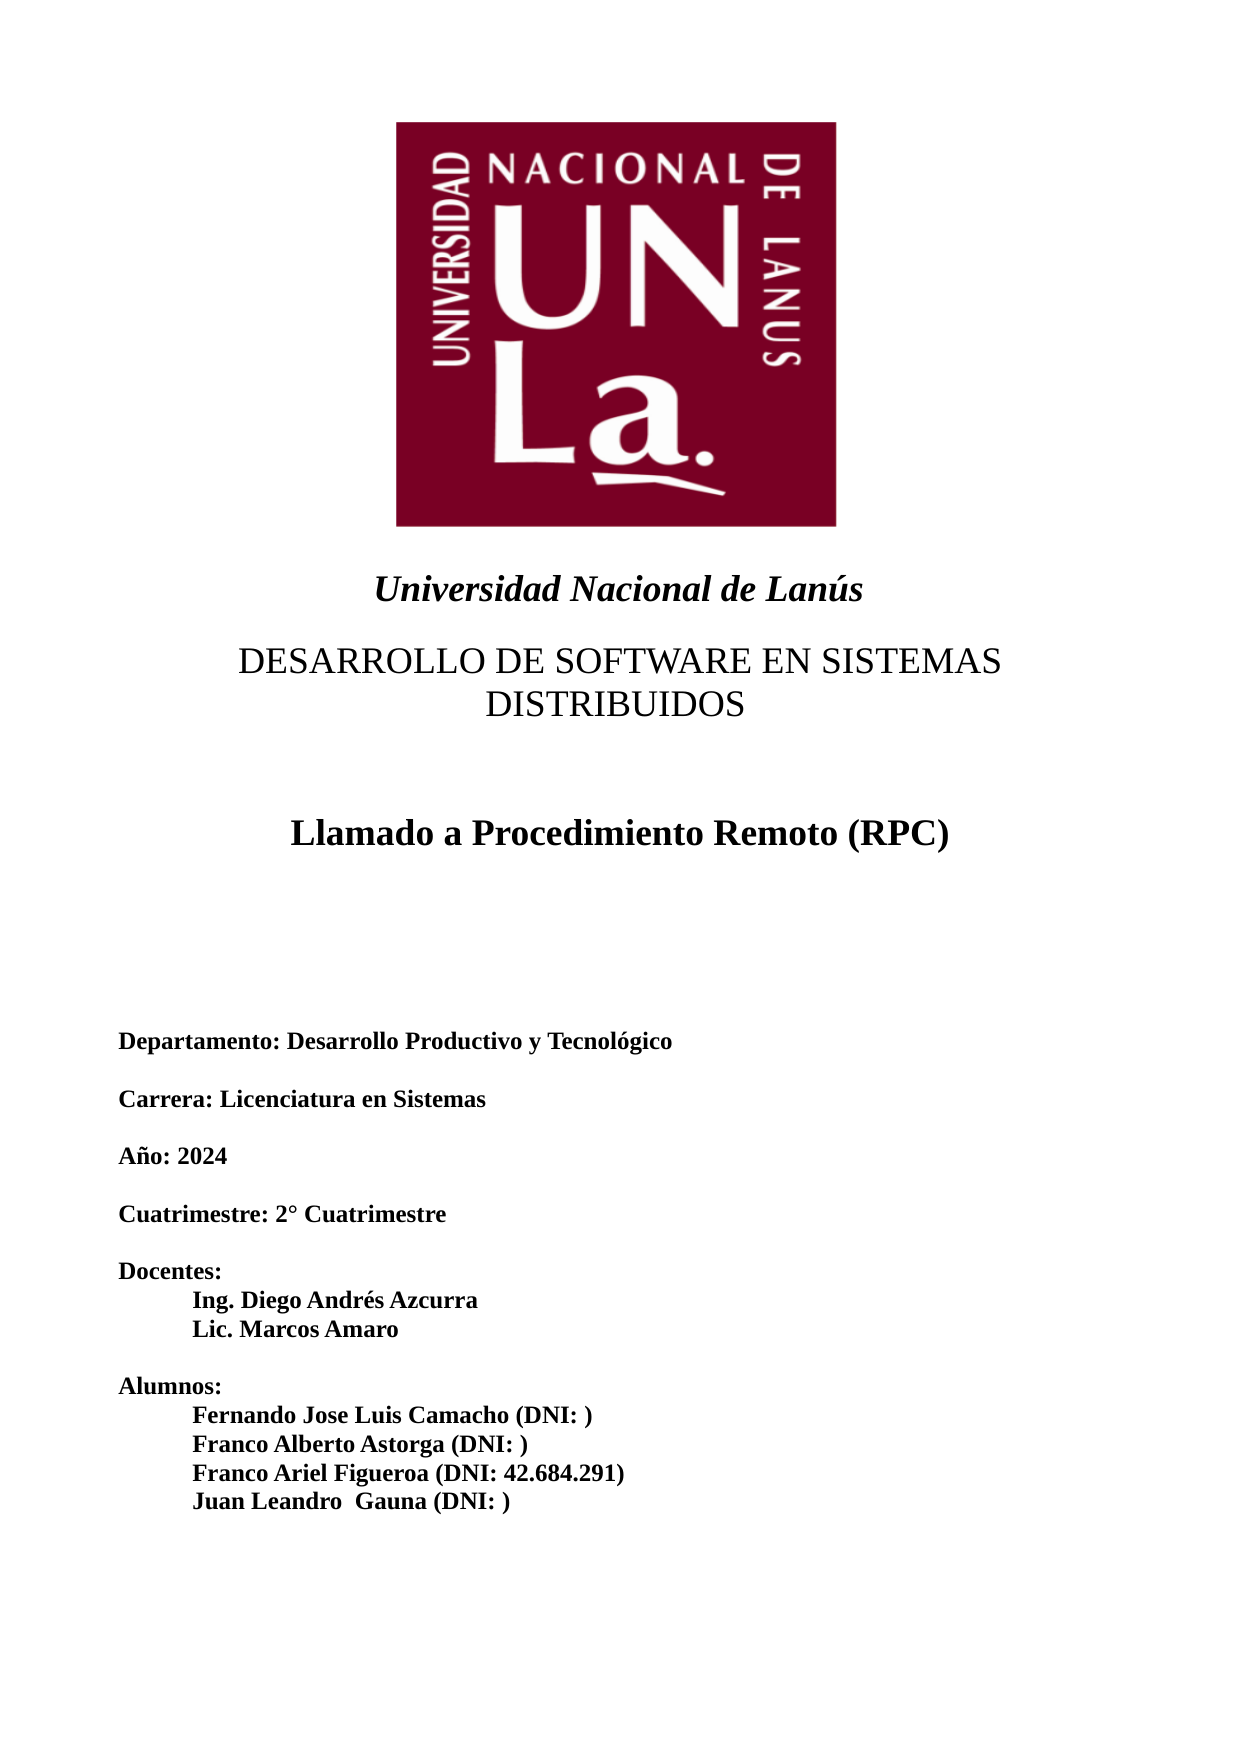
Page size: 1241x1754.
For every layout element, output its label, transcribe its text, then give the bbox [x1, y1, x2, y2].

text Franco Alberto Astorga (DNI: ) [118, 1429, 1122, 1458]
text Año: 2024 [118, 1141, 1122, 1170]
text Juan Leandro Gauna (DNI: ) [118, 1486, 1122, 1515]
text Ing. Diego Andrés Azcurra [118, 1285, 1122, 1314]
text Departamento: Desarrollo Productivo y Tecnológico [118, 1026, 1122, 1055]
text DESARROLLO DE SOFTWARE EN SISTEMAS DISTRIBUIDOS [118, 638, 1122, 724]
text Cuatrimestre: 2° Cuatrimestre [118, 1199, 1122, 1228]
text Universidad Nacional de Lanús [118, 566, 1122, 609]
text Carrera: Licenciatura en Sistemas [118, 1084, 1122, 1113]
text Docentes: [118, 1256, 1122, 1285]
picture [390, 118, 844, 533]
text Llamado a Procedimiento Remoto (RPC) [118, 811, 1122, 854]
text Franco Ariel Figueroa (DNI: 42.684.291) [118, 1458, 1122, 1486]
text Fernando Jose Luis Camacho (DNI: ) [118, 1400, 1122, 1429]
text Lic. Marcos Amaro [118, 1314, 1122, 1343]
text Alumnos: [118, 1371, 1122, 1400]
